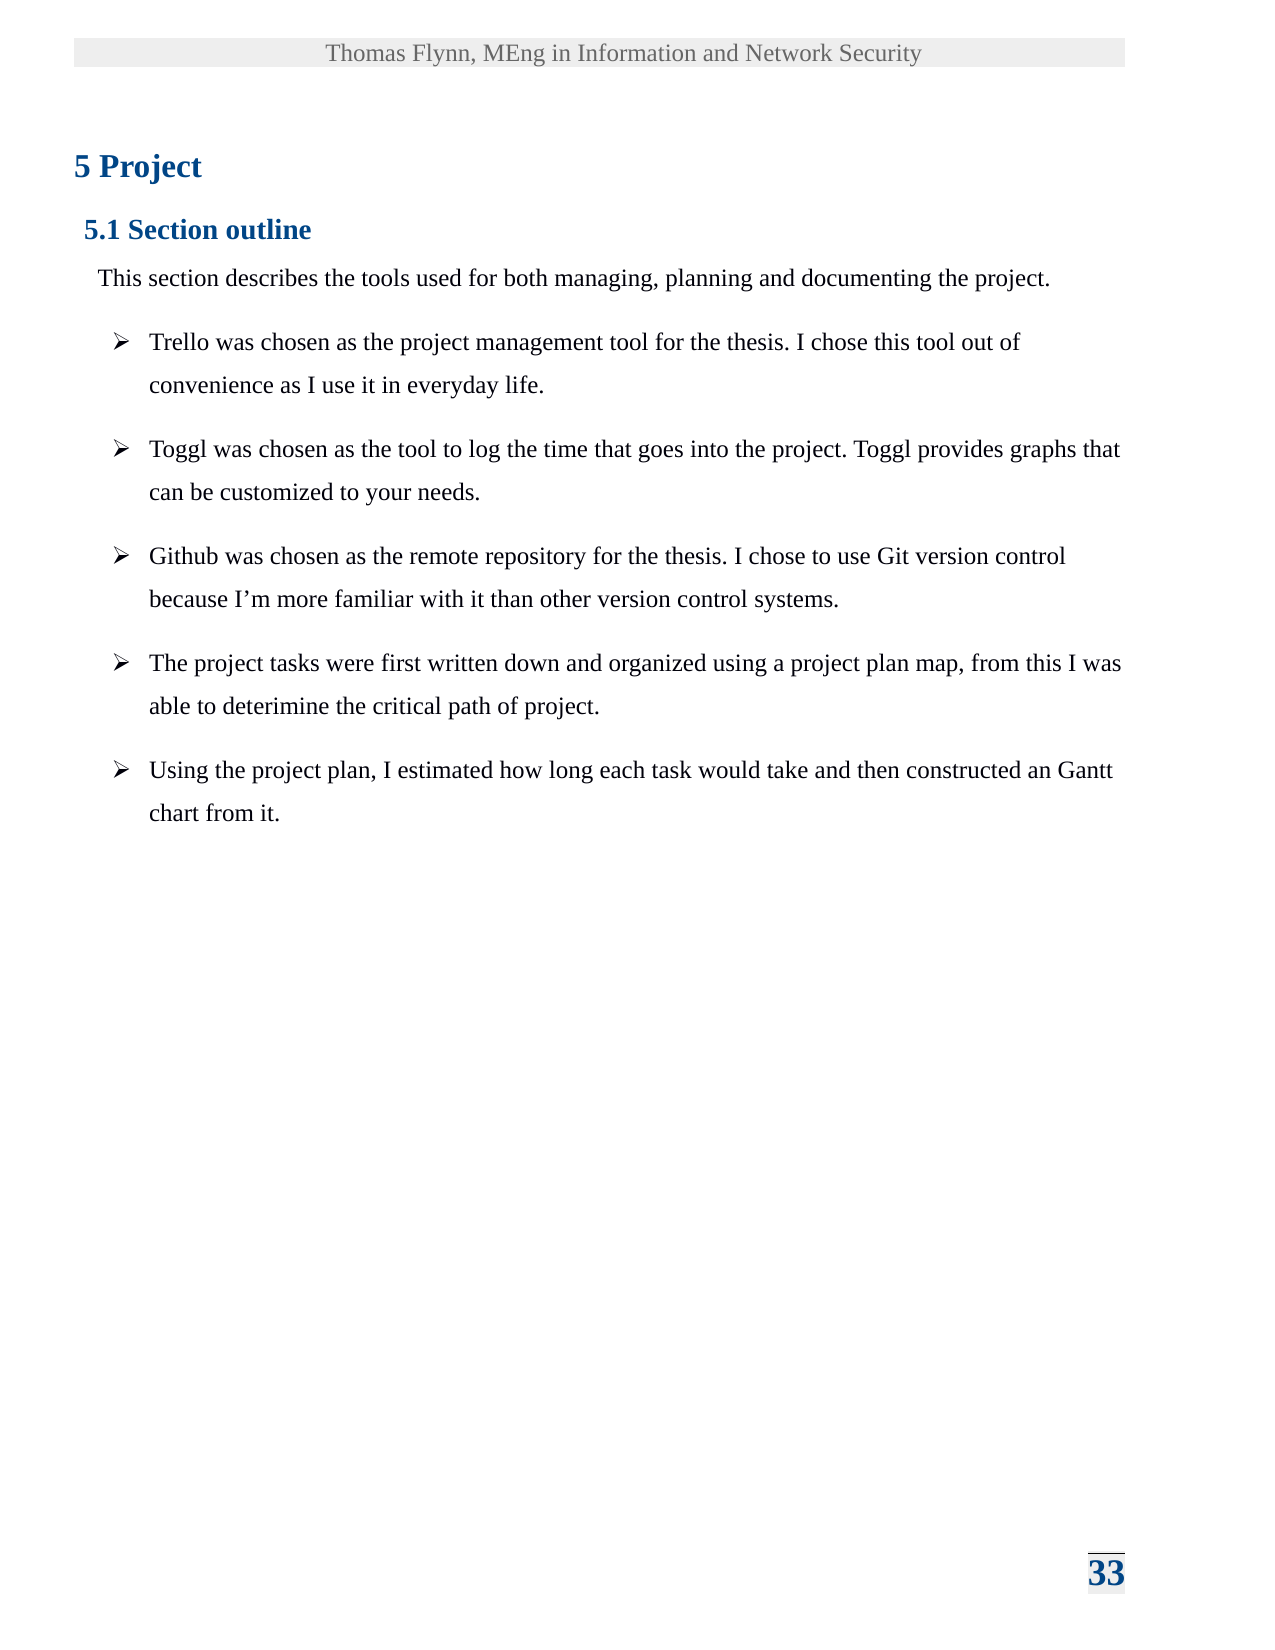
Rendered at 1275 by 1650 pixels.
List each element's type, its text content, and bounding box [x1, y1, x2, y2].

list Trello was chosen as the project management tool for the thesis. I chose this tool out of convenience as I use it in everyday life. [111, 327, 1125, 398]
subtitle 5.1 Section outline [81, 212, 1125, 246]
list Github was chosen as the remote repository for the thesis. I chose to use Git version control because I’m more familiar with it than other version control systems. [111, 541, 1125, 613]
list Using the project plan, I estimated how long each task would take and then constructed an Gantt chart from it. [111, 755, 1125, 827]
subtitle 5 Project [74, 146, 1125, 184]
list Toggl was chosen as the tool to log the time that goes into the project. Toggl provides graphs that can be customized to your needs. [111, 434, 1125, 506]
text This section describes the tools used for both managing, planning and documenting the project. [97, 263, 1125, 291]
list The project tasks were first written down and organized using a project plan map, from this I was able to deterimine the critical path of project. [111, 648, 1125, 720]
